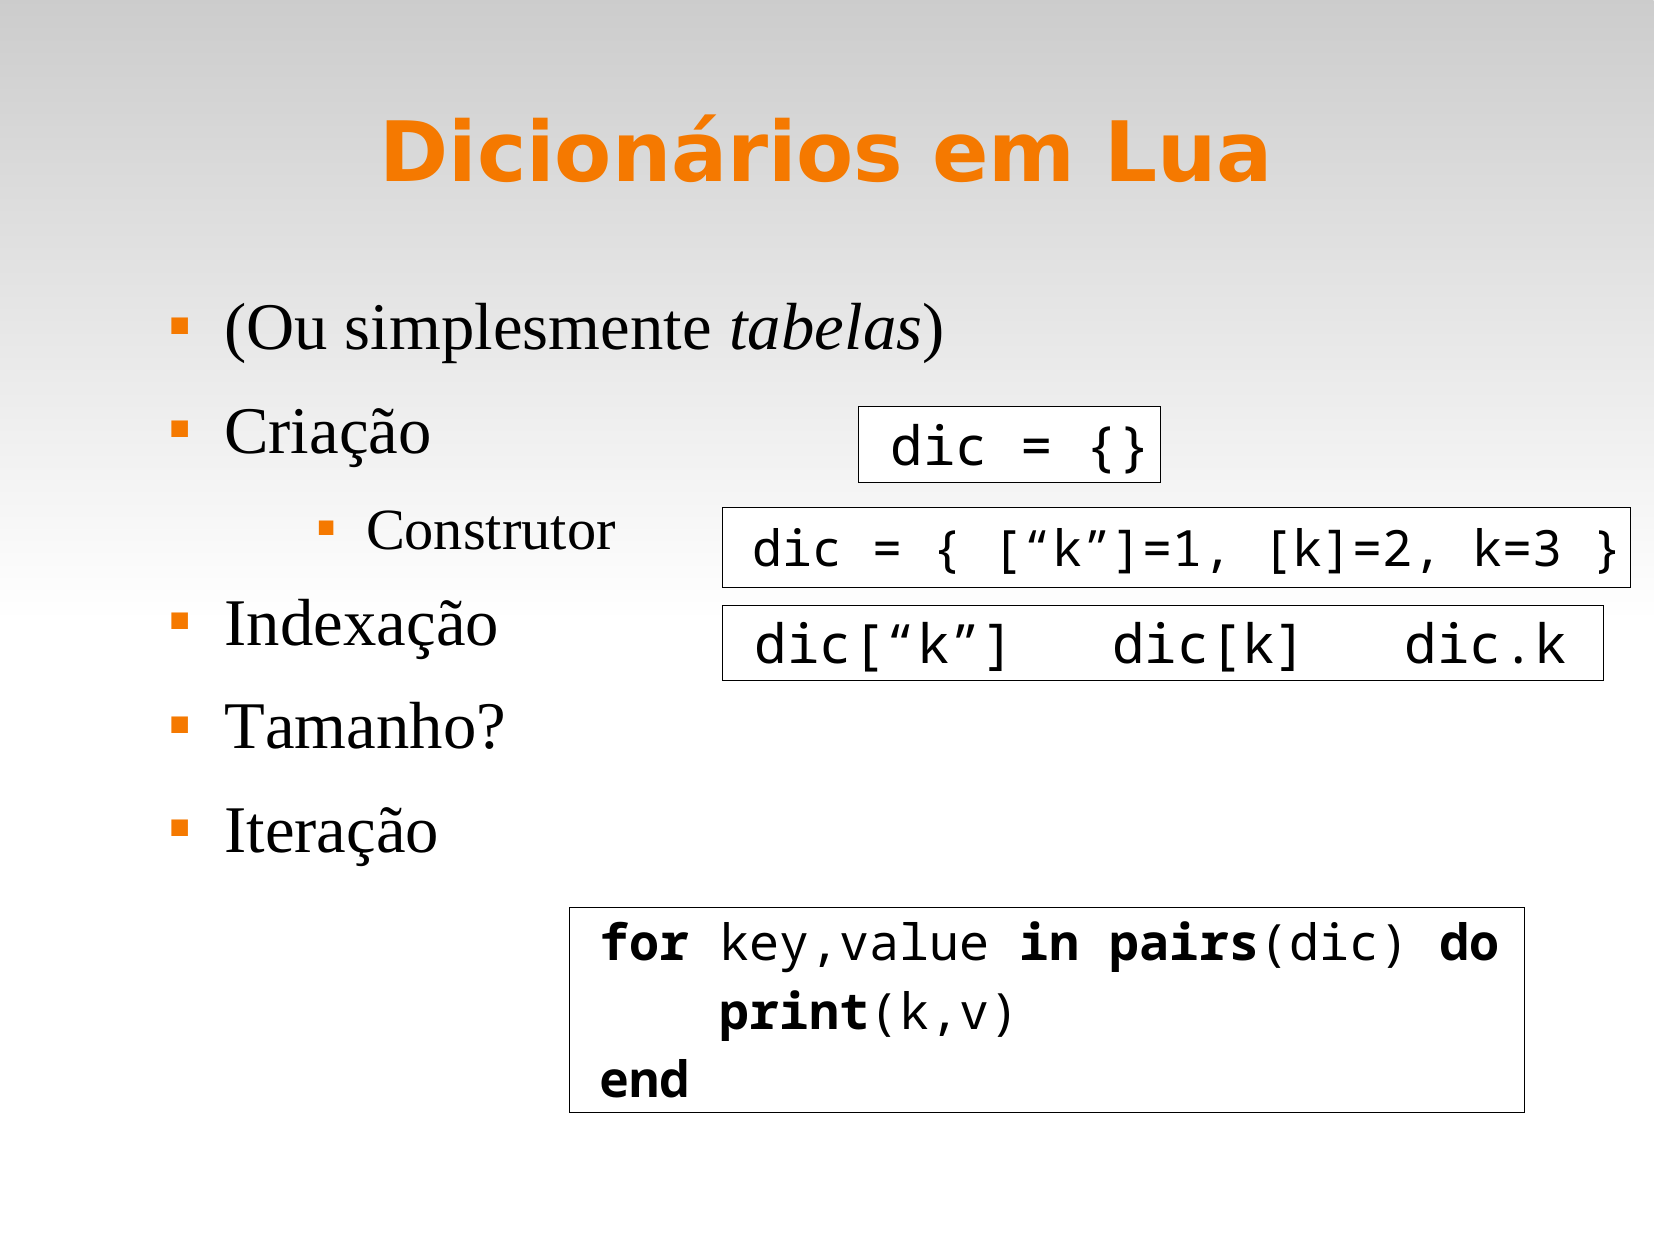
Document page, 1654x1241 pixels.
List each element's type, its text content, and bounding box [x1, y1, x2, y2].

text_box dic = { [“k”]=1, [k]=2, k=3 } [722, 507, 1631, 588]
list (Ou simplesmente tabelas) Criação Construtor Indexação Tamanho? Iteração [82, 290, 1571, 1190]
title Dicionários em Lua [82, 49, 1571, 257]
text_box dic = {} [858, 406, 1161, 483]
text_box dic[“k”] dic[k] dic.k [722, 605, 1604, 681]
text_box for key,value in pairs(dic) do print(k,v) end [569, 908, 1525, 1112]
